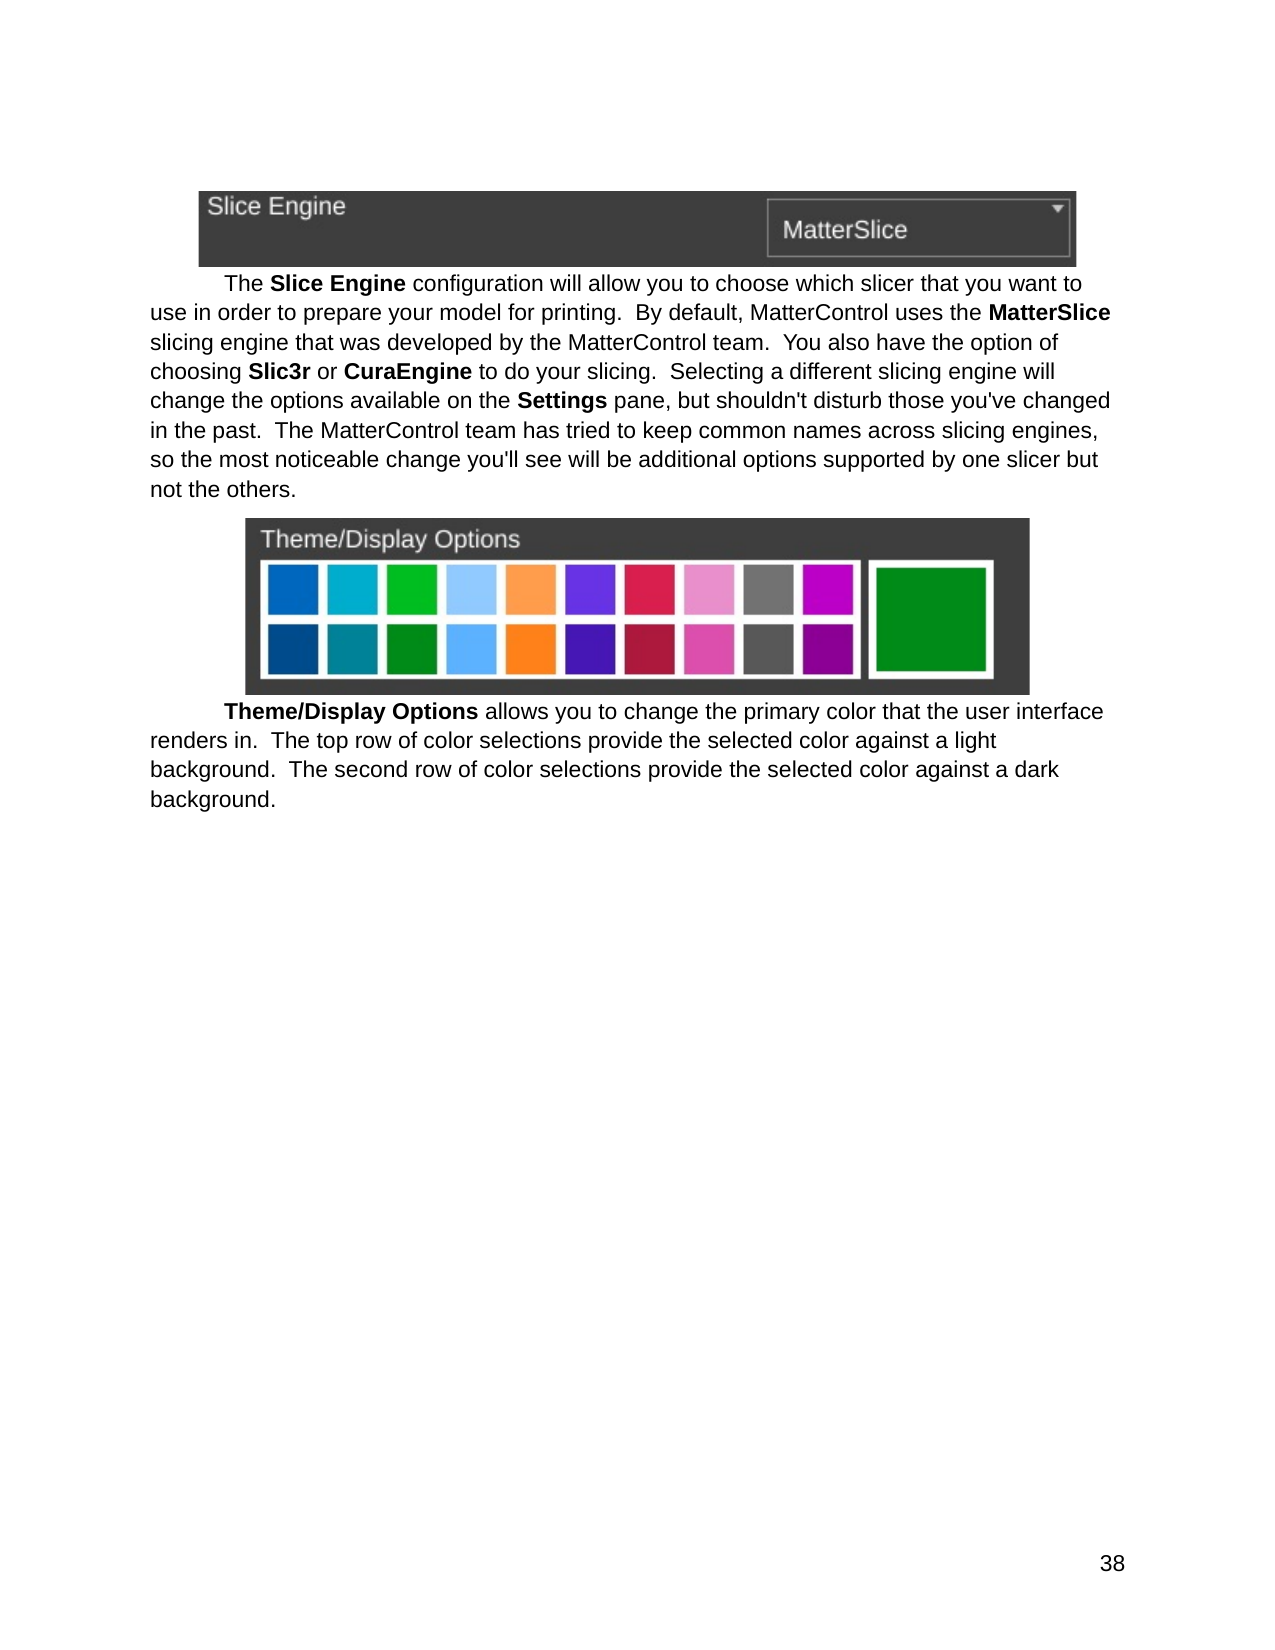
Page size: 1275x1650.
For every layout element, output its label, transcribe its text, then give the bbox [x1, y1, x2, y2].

picture [245, 518, 1030, 695]
picture [198, 191, 1077, 267]
text Theme/Display Options allows you to change the primary color that the user interface renders in. The top row of color selections provide the selected color against a light background. The second row of color selections provide the selected color against a dark background. [150, 695, 1125, 812]
text The Slice Engine configuration will allow you to choose which slicer that you want to use in order to prepare your model for printing. By default, MatterControl uses the MatterSlice slicing engine that was developed by the MatterControl team. You also have the option of choosing Slic3r or CuraEngine to do your slicing. Selecting a different slicing engine will change the options available on the Settings pane, but shouldn't disturb those you've changed in the past. The MatterControl team has tried to keep common names across slicing engines, so the most noticeable change you'll see will be additional options supported by one slicer but not the others. [150, 192, 1125, 502]
